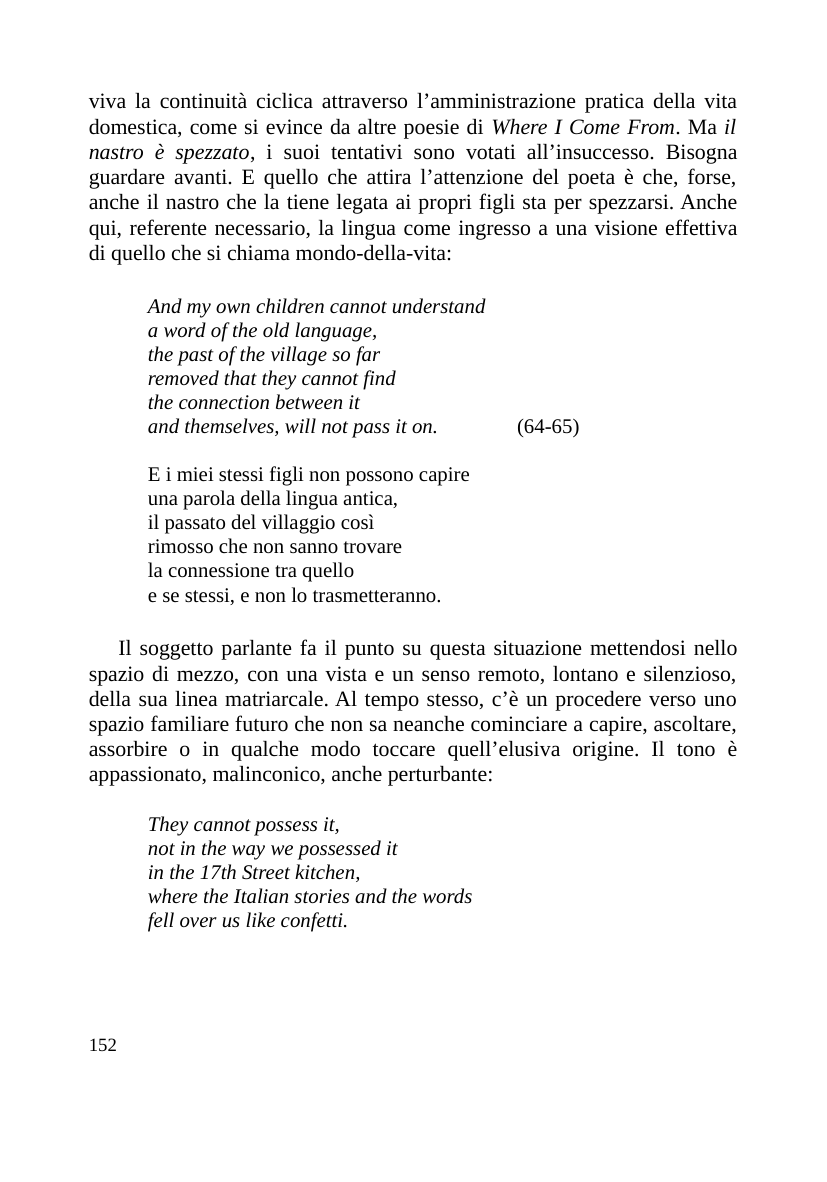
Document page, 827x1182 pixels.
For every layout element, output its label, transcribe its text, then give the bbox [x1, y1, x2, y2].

text in the 17th Street kitchen, [148, 860, 709, 884]
text removed that they cannot find [148, 366, 709, 390]
text fell over us like confetti. [148, 908, 709, 932]
text They cannot possess it, [148, 812, 709, 836]
text a word of the old language, [148, 318, 709, 342]
text and themselves, will not pass it on. (64-65) [148, 414, 709, 438]
text rimosso che non sanno trovare [148, 534, 709, 558]
text viva la continuità ciclica attraverso l’amministrazione pratica della vita domestica, come si evince da altre poesie di Where I Come From. Ma il nastro è spezzato, i suoi tentativi sono votati all’insuccesso. Bisogna guardare avanti. E quello che attira l’attenzione del poeta è che, forse, anche il nastro che la tiene legata ai propri figli sta per spezzarsi. Anche qui, referente necessario, la lingua come ingresso a una visione effettiva di quello che si chiama mondo-della-vita: [88, 88, 738, 265]
text il passato del villaggio così [148, 510, 709, 534]
text the past of the village so far [148, 342, 709, 366]
text where the Italian stories and the words [148, 884, 709, 908]
text And my own children cannot understand [148, 294, 709, 318]
text Il soggetto parlante fa il punto su questa situazione mettendosi nello spazio di mezzo, con una vista e un senso remoto, lontano e silenzioso, della sua linea matriarcale. Al tempo stesso, c’è un procedere verso uno spazio familiare futuro che non sa neanche cominciare a capire, ascoltare, assorbire o in qualche modo toccare quell’elusiva origine. Il tono è appassionato, malinconico, anche perturbante: [88, 635, 738, 787]
text e se stessi, e non lo trasmetteranno. [148, 582, 709, 607]
text not in the way we possessed it [148, 836, 709, 860]
text E i miei stessi figli non possono capire [148, 462, 709, 486]
text la connessione tra quello [148, 558, 709, 582]
text una parola della lingua antica, [148, 486, 709, 510]
text the connection between it [148, 390, 709, 414]
